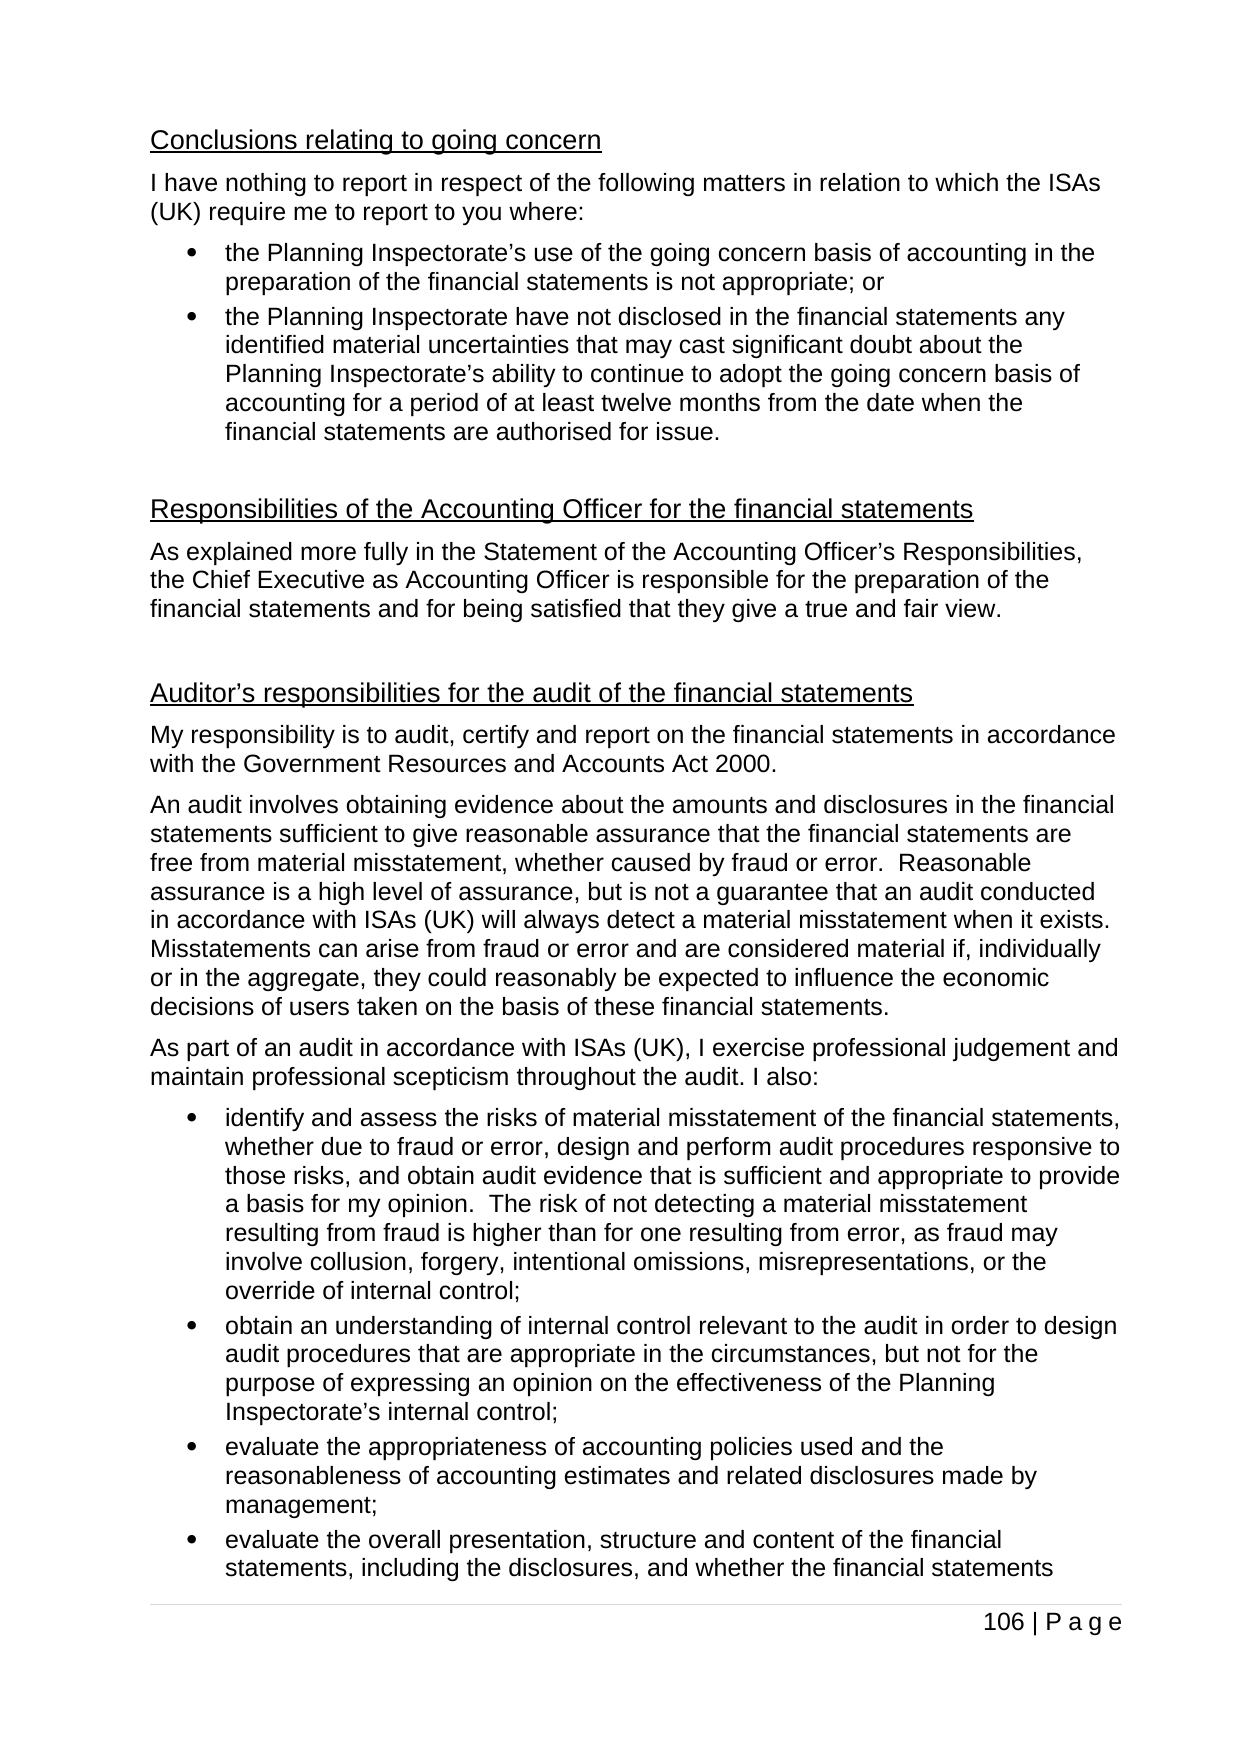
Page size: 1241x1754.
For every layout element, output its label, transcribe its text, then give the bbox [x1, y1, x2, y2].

list obtain an understanding of internal control relevant to the audit in order to design audit procedures that are appropriate in the circumstances, but not for the purpose of expressing an opinion on the effectiveness of the Planning Inspectorate’s internal control; [187, 1311, 1122, 1426]
list the Planning Inspectorate’s use of the going concern basis of accounting in the preparation of the financial statements is not appropriate; or [187, 238, 1122, 295]
list identify and assess the risks of material misstatement of the financial statements, whether due to fraud or error, design and perform audit procedures responsive to those risks, and obtain audit evidence that is sufficient and appropriate to provide a basis for my opinion. The risk of not detecting a material misstatement resulting from fraud is higher than for one resulting from error, as fraud may involve collusion, forgery, intentional omissions, misrepresentations, or the override of internal control; [187, 1103, 1122, 1304]
list the Planning Inspectorate have not disclosed in the financial statements any identified material uncertainties that may cast significant doubt about the Planning Inspectorate’s ability to continue to adopt the going concern basis of accounting for a period of at least twelve months from the date when the financial statements are authorised for issue. [187, 302, 1122, 446]
text As part of an audit in accordance with ISAs (UK), I exercise professional judgement and maintain professional scepticism throughout the audit. I also: [150, 1033, 1122, 1091]
subtitle Auditor’s responsibilities for the audit of the financial statements [150, 677, 1122, 708]
list evaluate the appropriateness of accounting policies used and the reasonableness of accounting estimates and related disclosures made by management; [187, 1432, 1122, 1518]
subtitle Responsibilities of the Accounting Officer for the financial statements [150, 493, 1122, 524]
text I have nothing to report in respect of the following matters in relation to which the ISAs (UK) require me to report to you where: [150, 168, 1122, 225]
text My responsibility is to audit, certify and report on the financial statements in accordance with the Government Resources and Accounts Act 2000. [150, 721, 1122, 778]
text As explained more fully in the Statement of the Accounting Officer’s Responsibilities, the Chief Executive as Accounting Officer is responsible for the preparation of the financial statements and for being satisfied that they give a true and fair view. [150, 537, 1122, 623]
text An audit involves obtaining evidence about the amounts and disclosures in the financial statements sufficient to give reasonable assurance that the financial statements are free from material misstatement, whether caused by fraud or error. Reasonable assurance is a high level of assurance, but is not a guarantee that an audit conducted in accordance with ISAs (UK) will always detect a material misstatement when it exists. Misstatements can arise from fraud or error and are considered material if, individually or in the aggregate, they could reasonably be expected to influence the economic decisions of users taken on the basis of these financial statements. [150, 791, 1122, 1021]
list evaluate the overall presentation, structure and content of the financial statements, including the disclosures, and whether the financial statements [187, 1524, 1122, 1582]
subtitle Conclusions relating to going concern [150, 124, 1122, 155]
